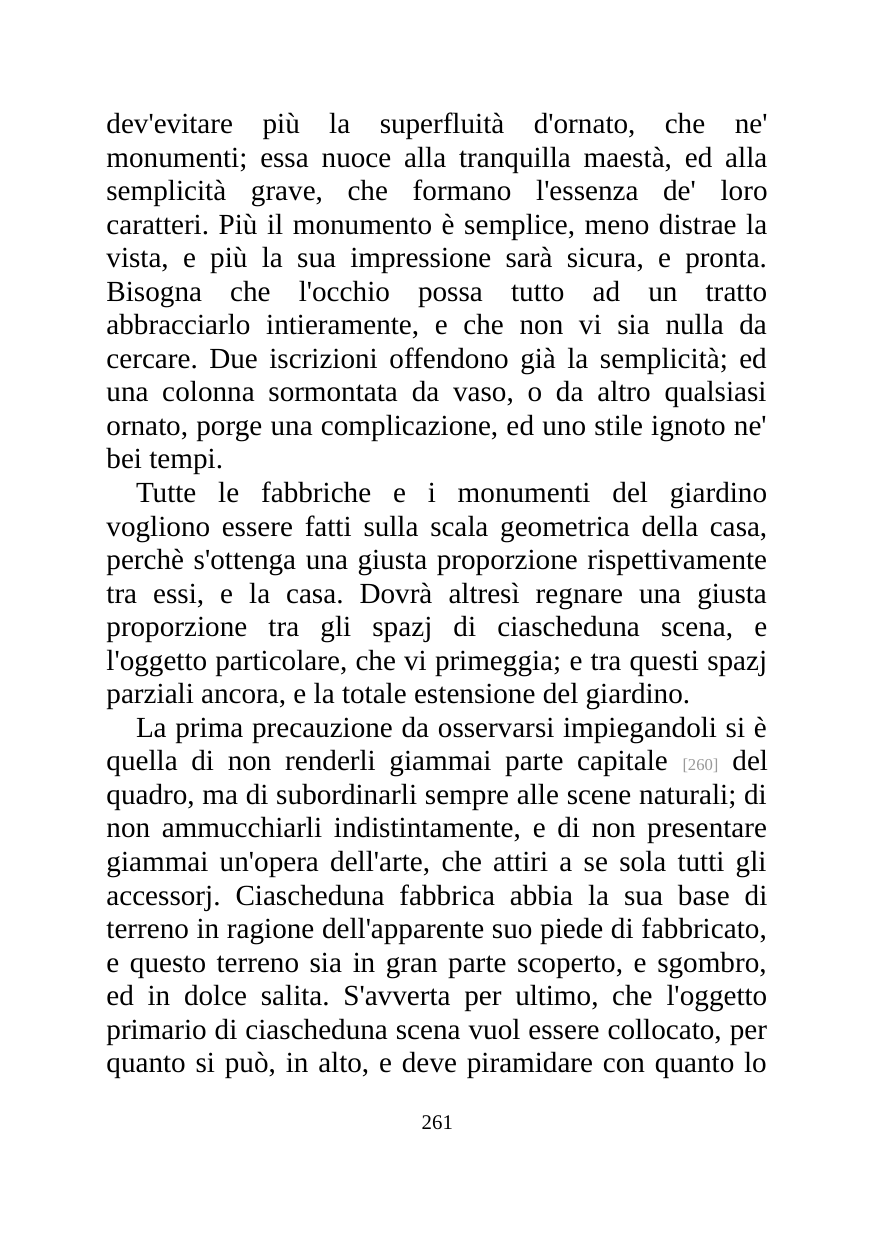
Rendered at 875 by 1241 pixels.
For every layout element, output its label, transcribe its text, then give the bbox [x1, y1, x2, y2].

text dev'evitare più la superfluità d'ornato, che ne' monumenti; essa nuoce alla tranquilla maestà, ed alla semplicità grave, che formano l'essenza de' loro caratteri. Più il monumento è semplice, meno distrae la vista, e più la sua impressione sarà sicura, e pronta. Bisogna che l'occhio possa tutto ad un tratto abbracciarlo intieramente, e che non vi sia nulla da cercare. Due iscrizioni offendono già la semplicità; ed una colonna sormontata da vaso, o da altro qualsiasi ornato, porge una complicazione, ed uno stile ignoto ne' bei tempi. [106, 106, 768, 475]
text Tutte le fabbriche e i monumenti del giardino vogliono essere fatti sulla scala geometrica della casa, perchè s'ottenga una giusta proporzione rispettivamente tra essi, e la casa. Dovrà altresì regnare una giusta proporzione tra gli spazj di ciascheduna scena, e l'oggetto particolare, che vi primeggia; e tra questi spazj parziali ancora, e la totale estensione del giardino. [106, 475, 768, 710]
text La prima precauzione da osservarsi impiegandoli si è quella di non renderli giammai parte capitale [260] del quadro, ma di subordinarli sempre alle scene naturali; di non ammucchiarli indistintamente, e di non presentare giammai un'opera dell'arte, che attiri a se sola tutti gli accessorj. Ciascheduna fabbrica abbia la sua base di terreno in ragione dell'apparente suo piede di fabbricato, e questo terreno sia in gran parte scoperto, e sgombro, ed in dolce salita. S'avverta per ultimo, che l'oggetto primario di ciascheduna scena vuol essere collocato, per quanto si può, in alto, e deve piramidare con quanto lo [106, 710, 768, 1079]
